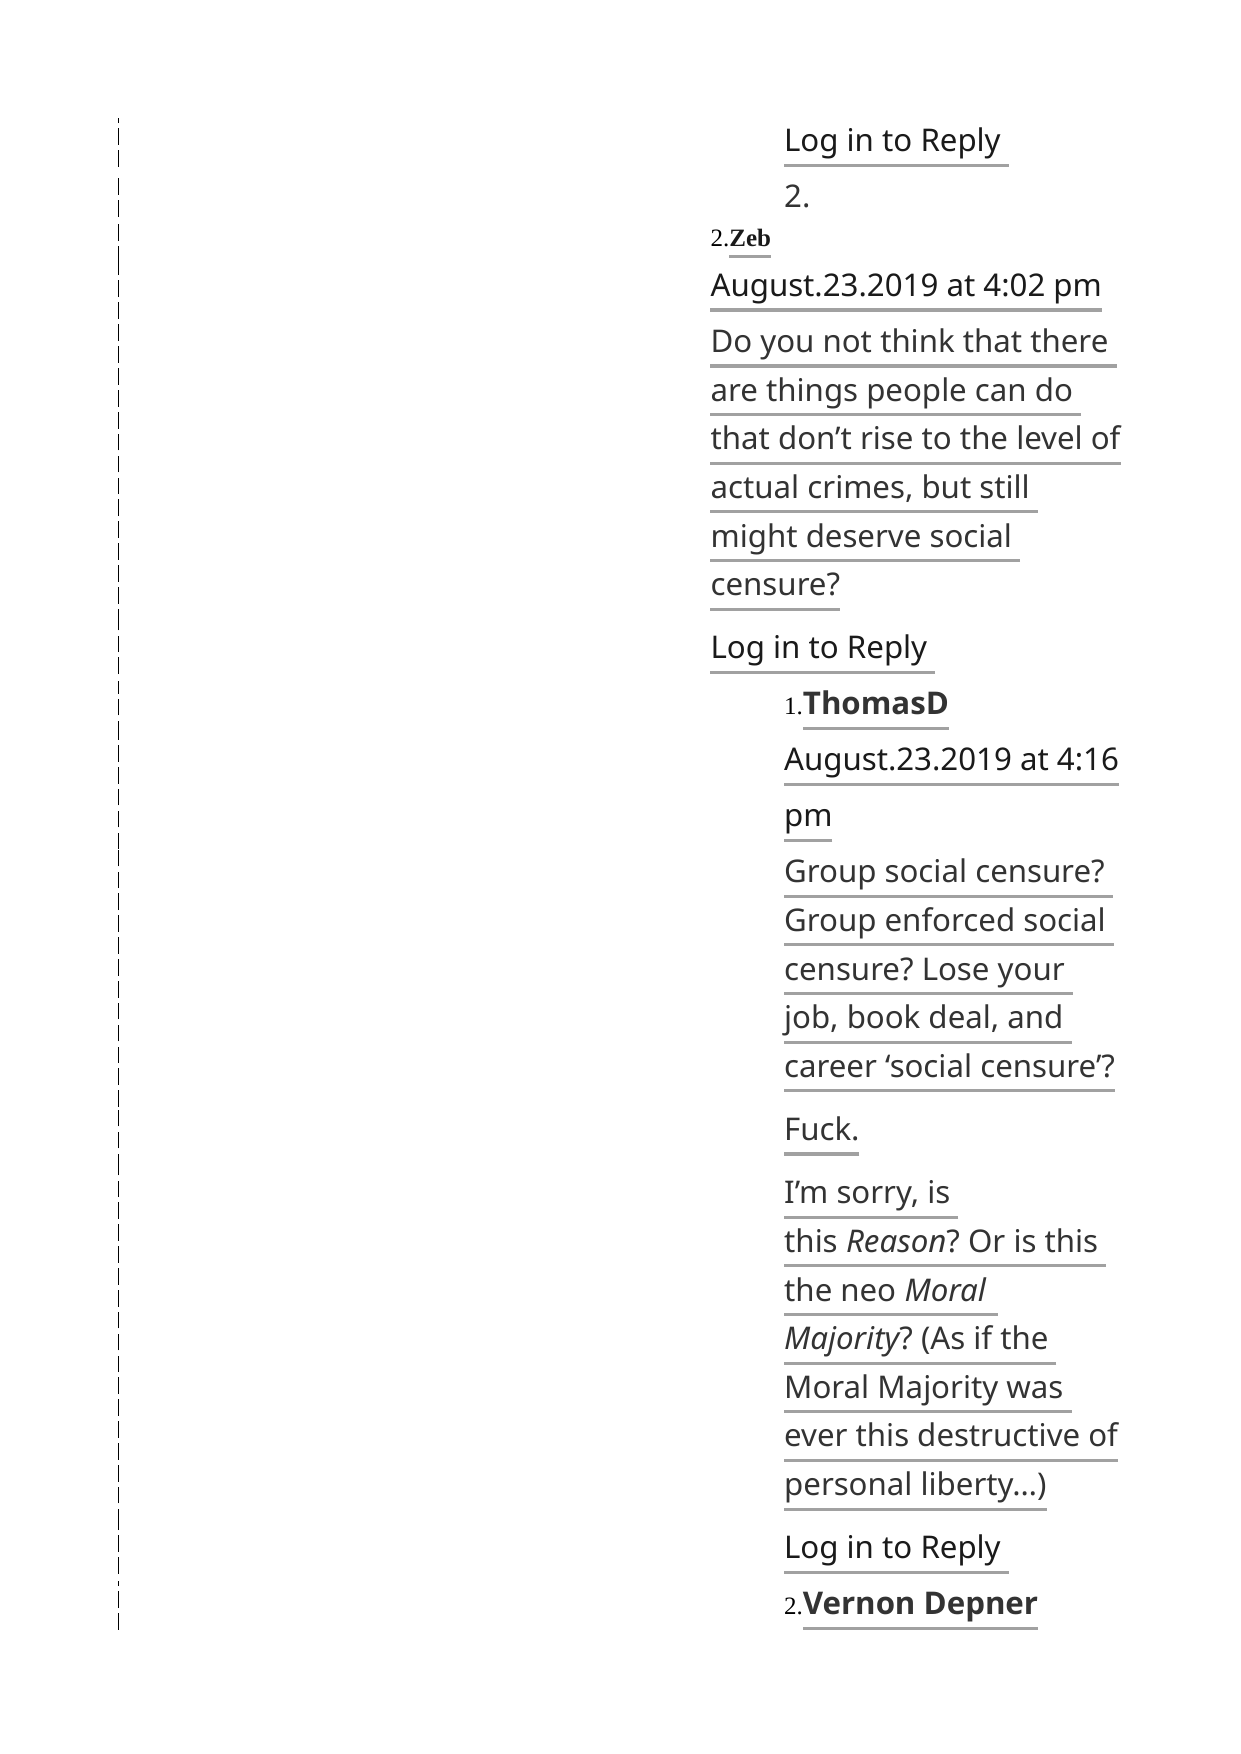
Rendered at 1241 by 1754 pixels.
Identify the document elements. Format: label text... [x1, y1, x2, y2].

list Log in to Reply [118, 1525, 1122, 1574]
list Log in to Reply [118, 118, 1122, 167]
list I’m sorry, is this Reason? Or is this the neo Moral Majority? (As if the Moral Majority was ever this destructive of personal liberty…) [118, 1170, 1122, 1511]
list Log in to Reply [118, 625, 1122, 674]
list Zeb [118, 223, 1122, 258]
list August.23.2019 at 4:02 pm [118, 263, 1122, 312]
list Fuck. [118, 1107, 1122, 1156]
list Do you not think that there are things people can do that don’t rise to the level of actual crimes, but still might deserve social censure? [118, 319, 1122, 611]
list Vernon Depner [118, 1581, 1122, 1630]
list ThomasD [118, 681, 1122, 730]
list Group social censure? Group enforced social censure? Lose your job, book deal, and career ‘social censure’? [118, 849, 1122, 1092]
list August.23.2019 at 4:16 pm [118, 737, 1122, 842]
